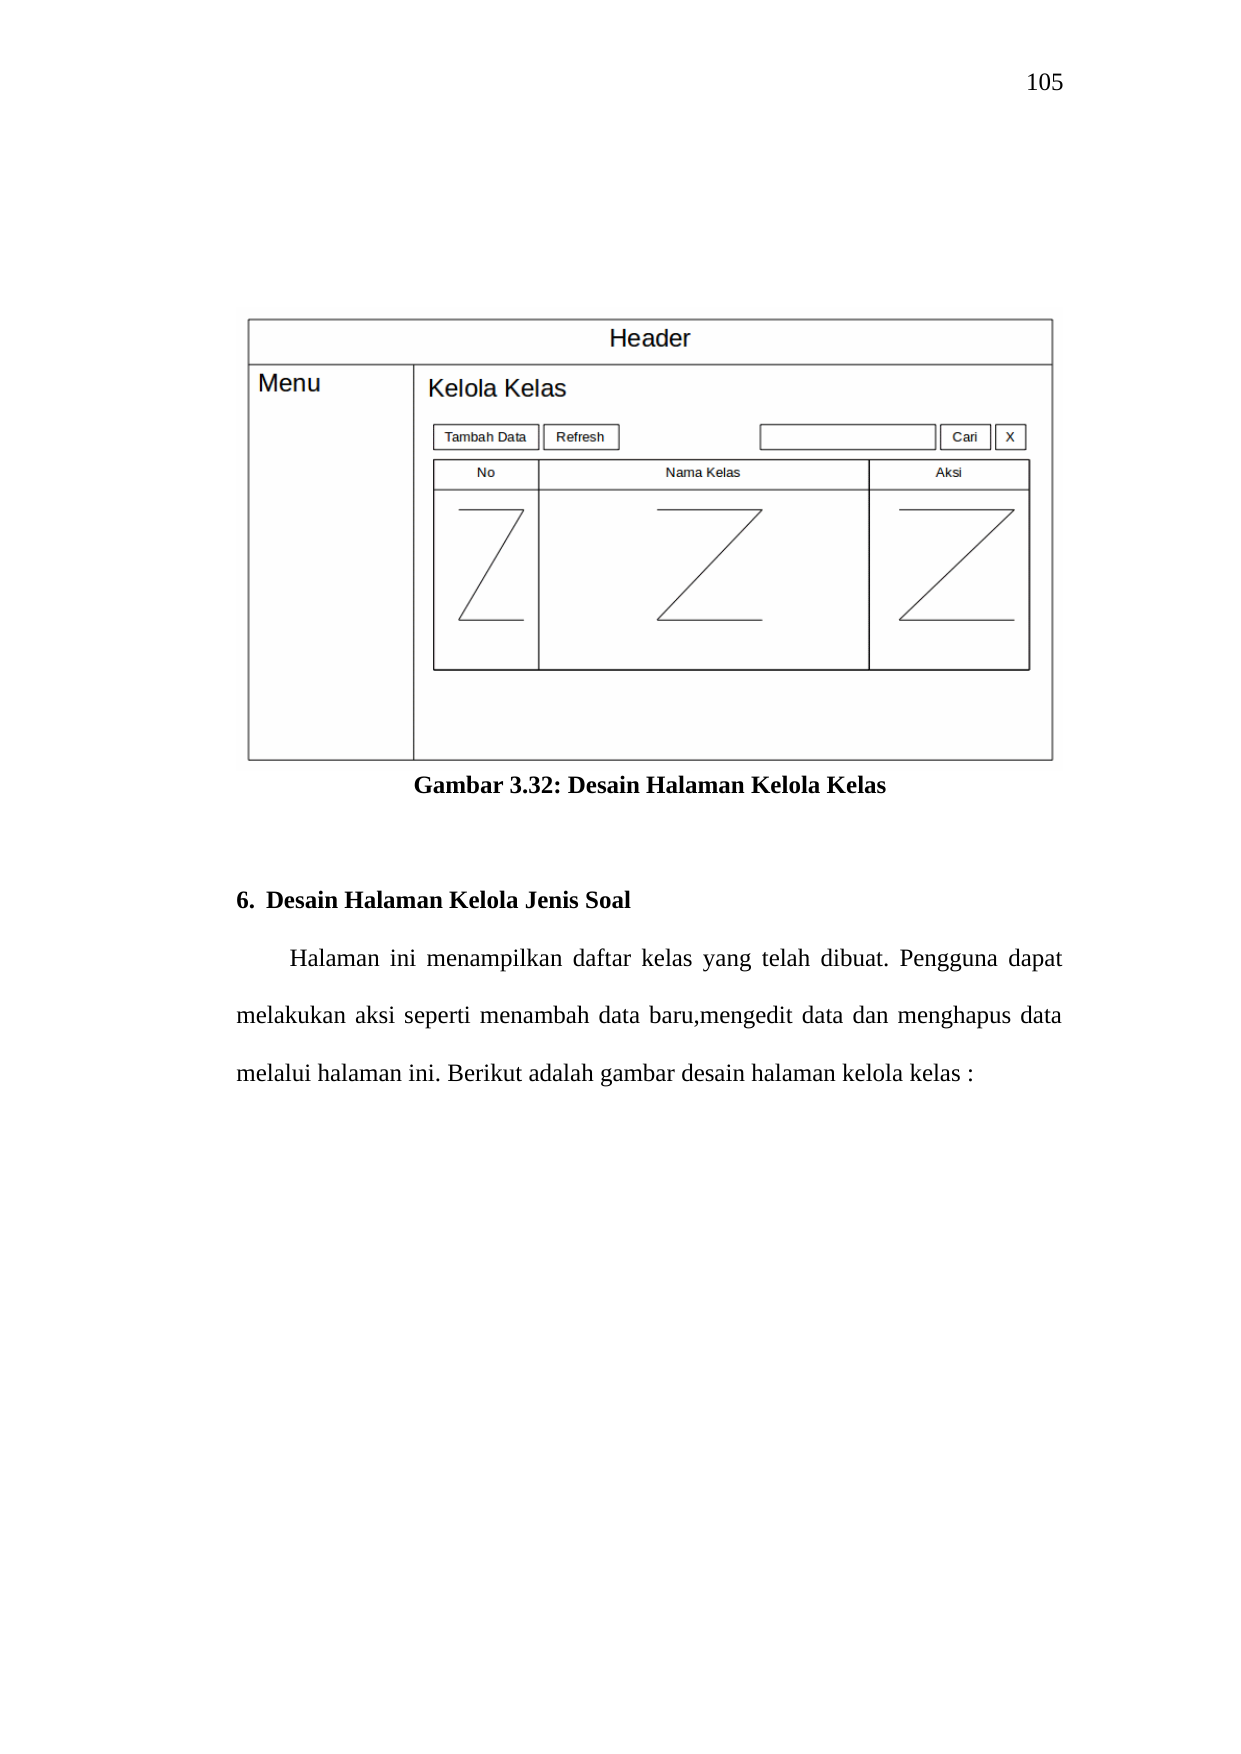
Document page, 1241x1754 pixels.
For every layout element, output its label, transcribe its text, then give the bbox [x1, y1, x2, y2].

picture [236, 307, 1064, 771]
text Halaman ini menampilkan daftar kelas yang telah dibuat. Pengguna dapat melakukan aksi seperti menambah data baru,mengedit data dan menghapus data melalui halaman ini. Berikut adalah gambar desain halaman kelola kelas : [236, 943, 1063, 1086]
text Gambar 3.32: Desain Halaman Kelola Kelas [236, 771, 1063, 799]
list Desain Halaman Kelola Jenis Soal [236, 885, 1063, 914]
